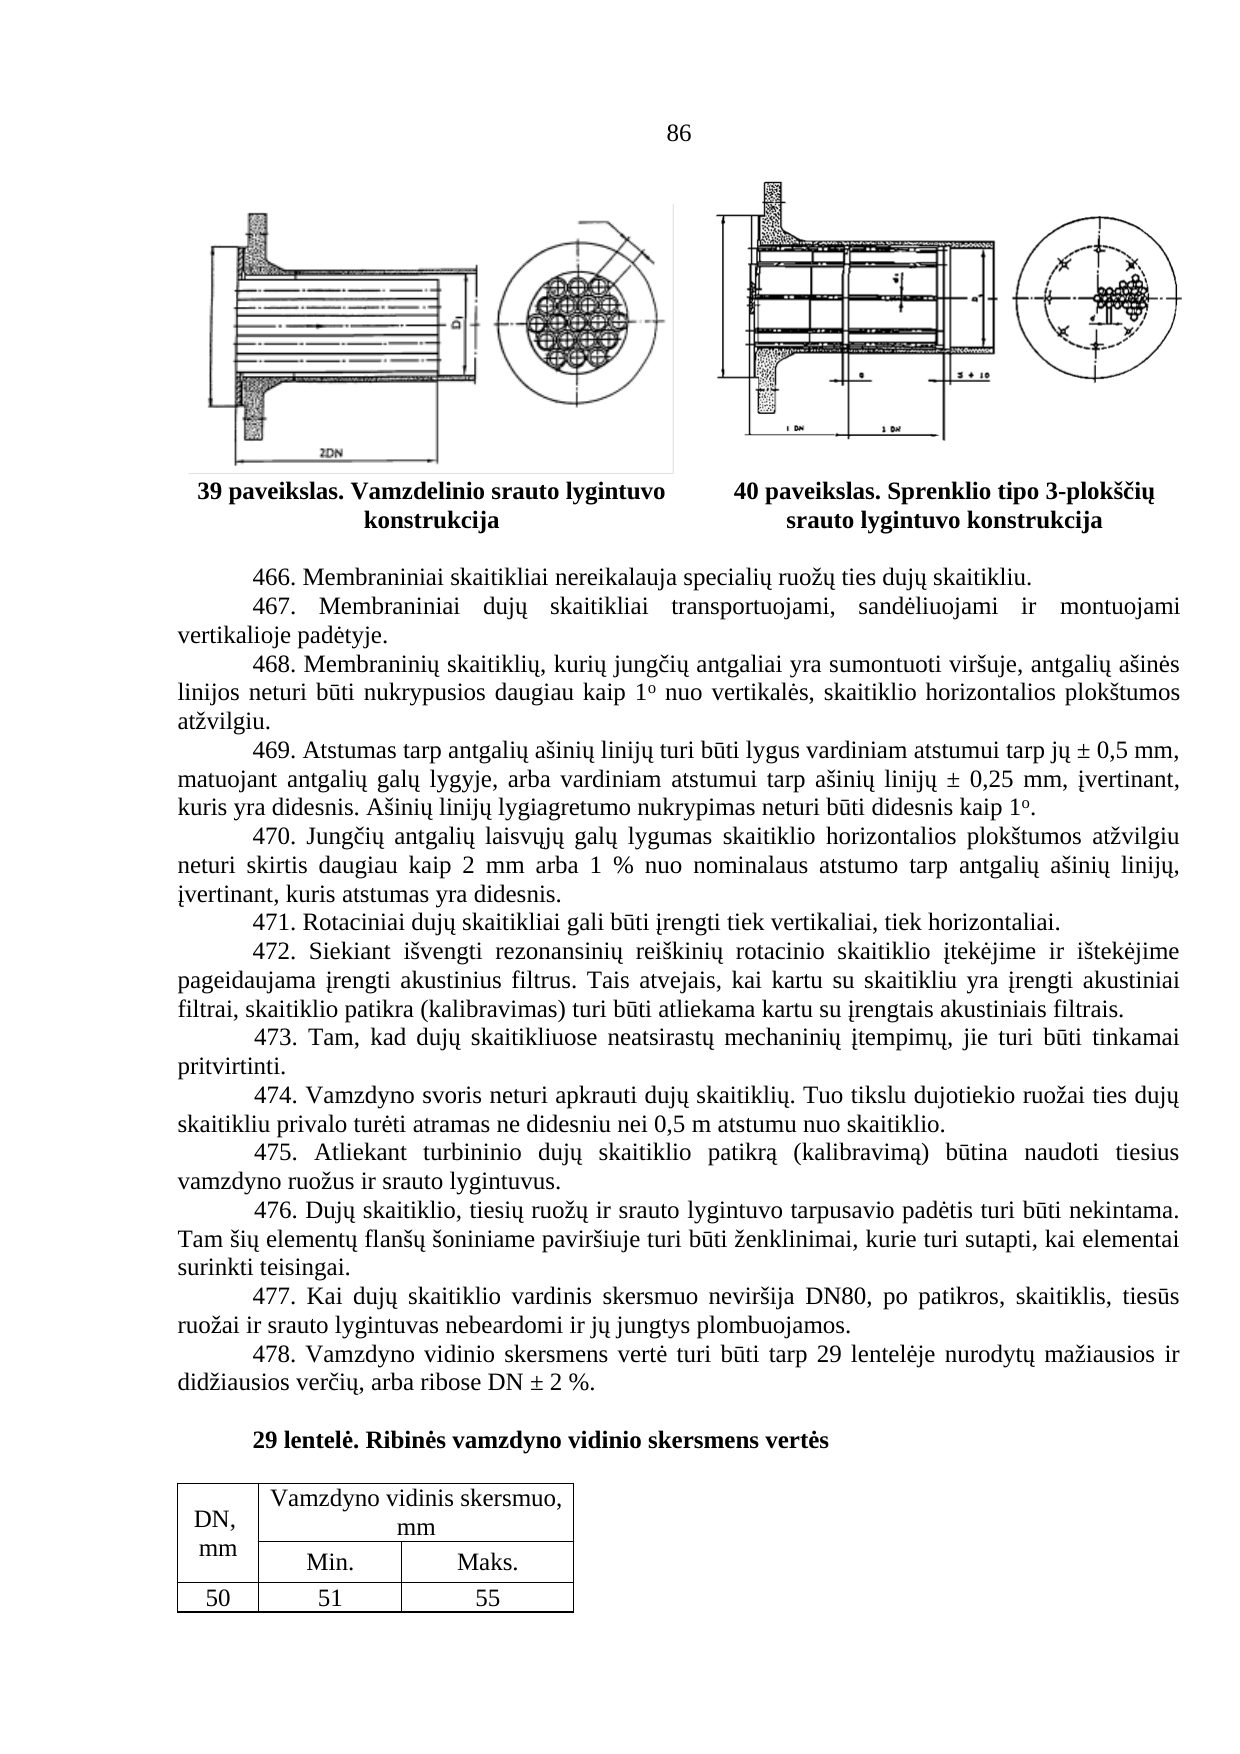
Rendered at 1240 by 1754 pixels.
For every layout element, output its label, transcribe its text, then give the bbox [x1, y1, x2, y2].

text 476. Dujų skaitiklio, tiesių ruožų ir srauto lygintuvo tarpusavio padėtis turi būti nekintama. Tam šių elementų flanšų šoniniame paviršiuje turi būti ženklinimai, kurie turi sutapti, kai elementai surinkti teisingai. [177, 1195, 1181, 1281]
table_header [177, 176, 686, 476]
text 474. Vamzdyno svoris neturi apkrauti dujų skaitiklių. Tuo tikslu dujotiekio ruožai ties dujų skaitikliu privalo turėti atramas ne didesniu nei 0,5 m atstumu nuo skaitiklio. [177, 1080, 1181, 1137]
text 471. Rotaciniai dujų skaitikliai gali būti įrengti tiek vertikaliai, tiek horizontaliai. [177, 907, 1181, 936]
text 470. Jungčių antgalių laisvųjų galų lygumas skaitiklio horizontalios plokštumos atžvilgiu neturi skirtis daugiau kaip 2 mm arba 1 % nuo nominalaus atstumo tarp antgalių ašinių linijų, įvertinant, kuris atstumas yra didesnis. [177, 821, 1181, 907]
table_cell Min. [259, 1542, 401, 1582]
text 478. Vamzdyno vidinio skersmens vertė turi būti tarp 29 lentelėje nurodytų mažiausios ir didžiausios verčių, arba ribose DN ± 2 %. [177, 1339, 1181, 1396]
text 29 lentelė. Ribinės vamzdyno vidinio skersmens vertės [177, 1425, 1181, 1454]
table_cell 55 [402, 1583, 573, 1611]
table_cell 51 [259, 1583, 401, 1611]
text 477. Kai dujų skaitiklio vardinis skersmuo neviršija DN80, po patikros, skaitiklis, tiesūs ruožai ir srauto lygintuvas nebeardomi ir jų jungtys plombuojamos. [177, 1281, 1181, 1339]
table_cell 50 [178, 1583, 258, 1611]
table_header Vamzdyno vidinis skersmuo, mm [259, 1484, 573, 1541]
table_cell 39 paveikslas. Vamzdelinio srauto lygintuvo konstrukcija [177, 476, 686, 534]
text 466. Membraniniai skaitikliai nereikalauja specialių ruožų ties dujų skaitikliu. [177, 562, 1181, 591]
text 473. Tam, kad dujų skaitikliuose neatsirastų mechaninių įtempimų, jie turi būti tinkamai pritvirtinti. [177, 1022, 1181, 1080]
table_cell 40 paveikslas. Sprenklio tipo 3-plokščių srauto lygintuvo konstrukcija [686, 476, 1203, 534]
table_header DN, mm [178, 1484, 258, 1582]
table_header [686, 176, 1203, 476]
text 469. Atstumas tarp antgalių ašinių linijų turi būti lygus vardiniam atstumui tarp jų ± 0,5 mm, matuojant antgalių galų lygyje, arba vardiniam atstumui tarp ašinių linijų ± 0,25 mm, įvertinant, kuris yra didesnis. Ašinių linijų lygiagretumo nukrypimas neturi būti didesnis kaip 1o. [177, 735, 1181, 821]
text 468. Membraninių skaitiklių, kurių jungčių antgaliai yra sumontuoti viršuje, antgalių ašinės linijos neturi būti nukrypusios daugiau kaip 1o nuo vertikalės, skaitiklio horizontalios plokštumos atžvilgiu. [177, 649, 1181, 735]
text 467. Membraniniai dujų skaitikliai transportuojami, sandėliuojami ir montuojami vertikalioje padėtyje. [177, 591, 1181, 649]
text 475. Atliekant turbininio dujų skaitiklio patikrą (kalibravimą) būtina naudoti tiesius vamzdyno ruožus ir srauto lygintuvus. [177, 1137, 1181, 1195]
table_cell Maks. [402, 1542, 573, 1582]
text 472. Siekiant išvengti rezonansinių reiškinių rotacinio skaitiklio įtekėjime ir ištekėjime pageidaujama įrengti akustinius filtrus. Tais atvejais, kai kartu su skaitikliu yra įrengti akustiniai filtrai, skaitiklio patikra (kalibravimas) turi būti atliekama kartu su įrengtais akustiniais filtrais. [177, 936, 1181, 1022]
